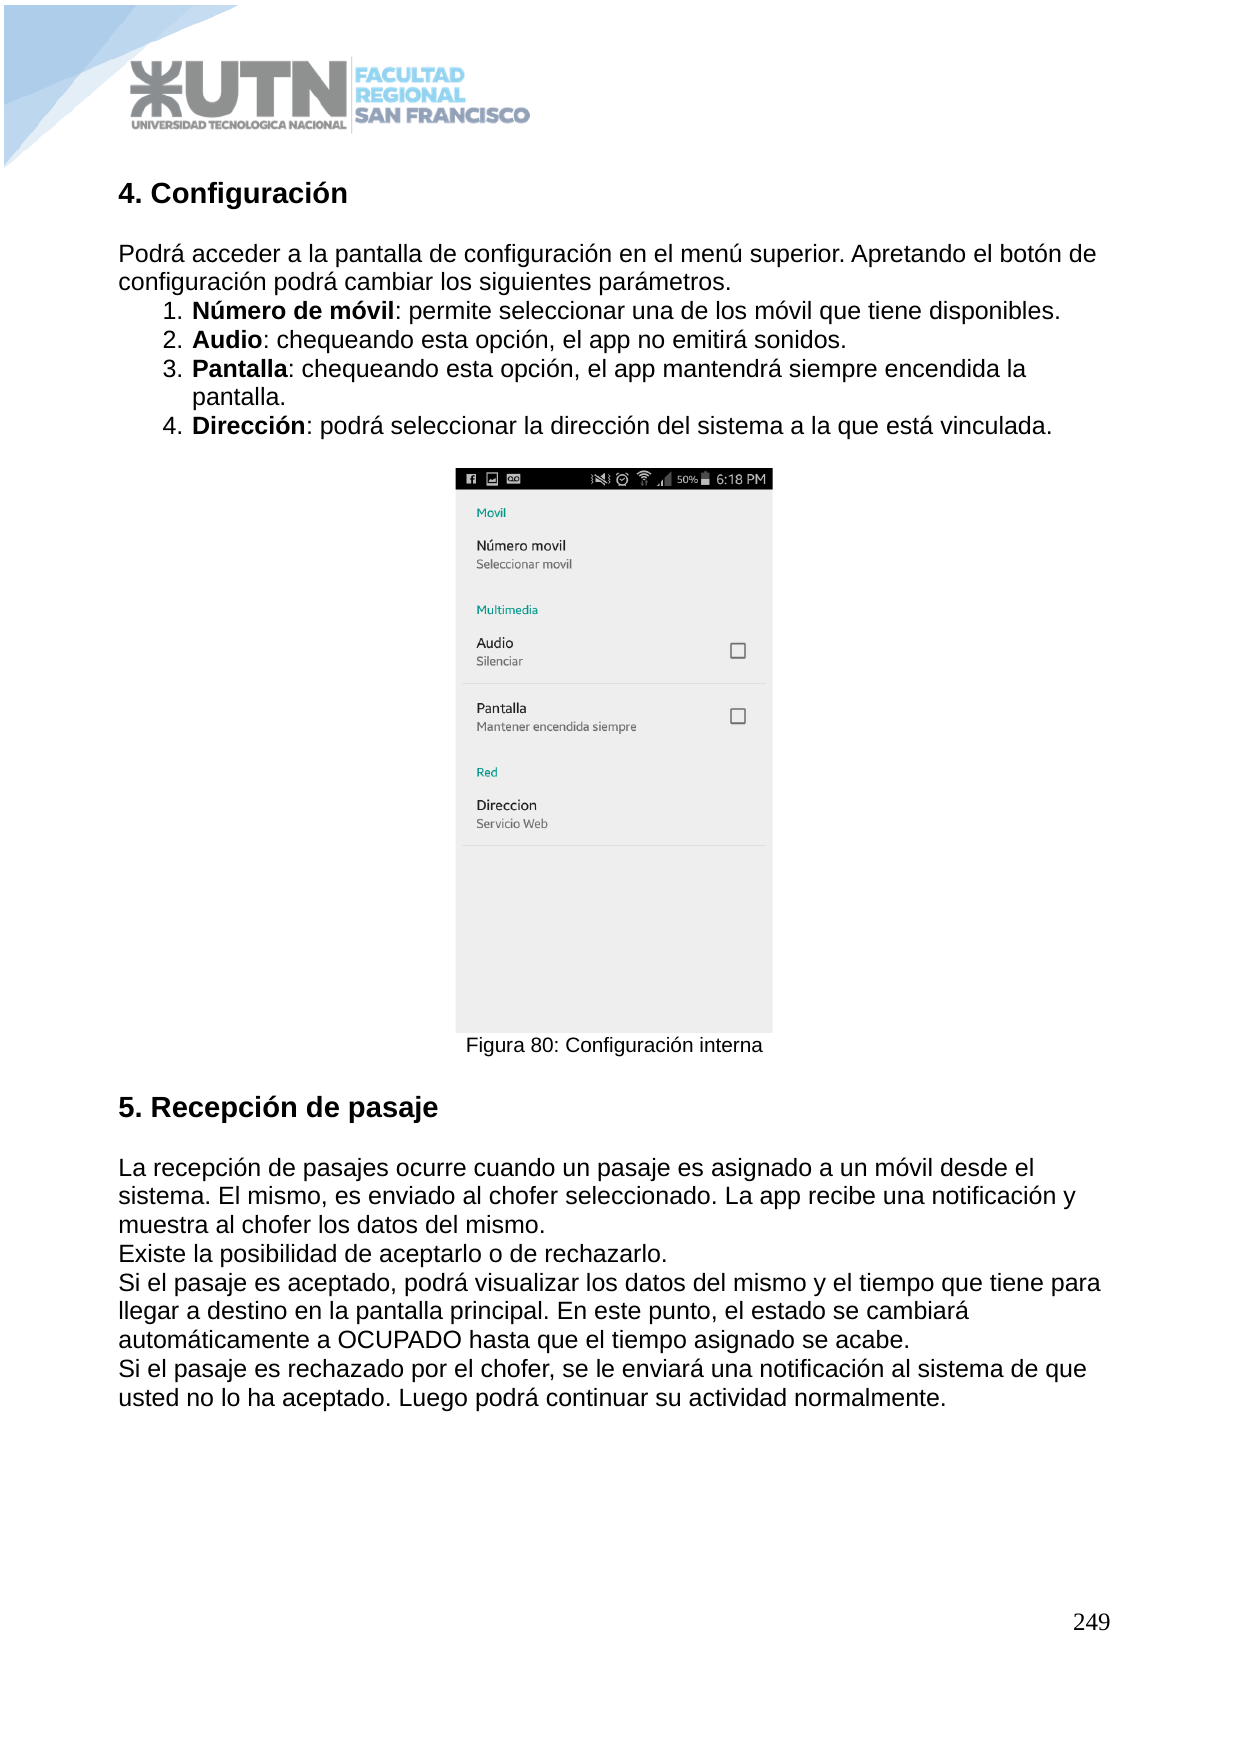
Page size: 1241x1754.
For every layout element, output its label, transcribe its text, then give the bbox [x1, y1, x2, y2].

picture [455, 468, 773, 1033]
text 4. Configuración [118, 176, 1110, 210]
list Pantalla: chequeando esta opción, el app mantendrá siempre encendida la pantalla. [162, 354, 1110, 411]
list Audio: chequeando esta opción, el app no emitirá sonidos. [162, 325, 1110, 354]
list Dirección: podrá seleccionar la dirección del sistema a la que está vinculada. [162, 411, 1110, 440]
text Si el pasaje es aceptado, podrá visualizar los datos del mismo y el tiempo que tiene para llegar a destino en la pantalla principal. En este punto, el estado se cambiará automáticamente a OCUPADO hasta que el tiempo asignado se acabe. [118, 1267, 1110, 1354]
list Número de móvil: permite seleccionar una de los móvil que tiene disponibles. [162, 296, 1110, 325]
picture [3, 5, 532, 169]
text La recepción de pasajes ocurre cuando un pasaje es asignado a un móvil desde el sistema. El mismo, es enviado al chofer seleccionado. La app recibe una notificación y muestra al chofer los datos del mismo. [118, 1152, 1110, 1239]
text Podrá acceder a la pantalla de configuración en el menú superior. Apretando el botón de configuración podrá cambiar los siguientes parámetros. [118, 239, 1110, 296]
text Existe la posibilidad de aceptarlo o de rechazarlo. [118, 1239, 1110, 1267]
text Figura 80: Configuración interna [118, 1033, 1110, 1057]
text 5. Recepción de pasaje [118, 1090, 1110, 1124]
text Si el pasaje es rechazado por el chofer, se le enviará una notificación al sistema de que usted no lo ha aceptado. Luego podrá continuar su actividad normalmente. [118, 1354, 1110, 1411]
